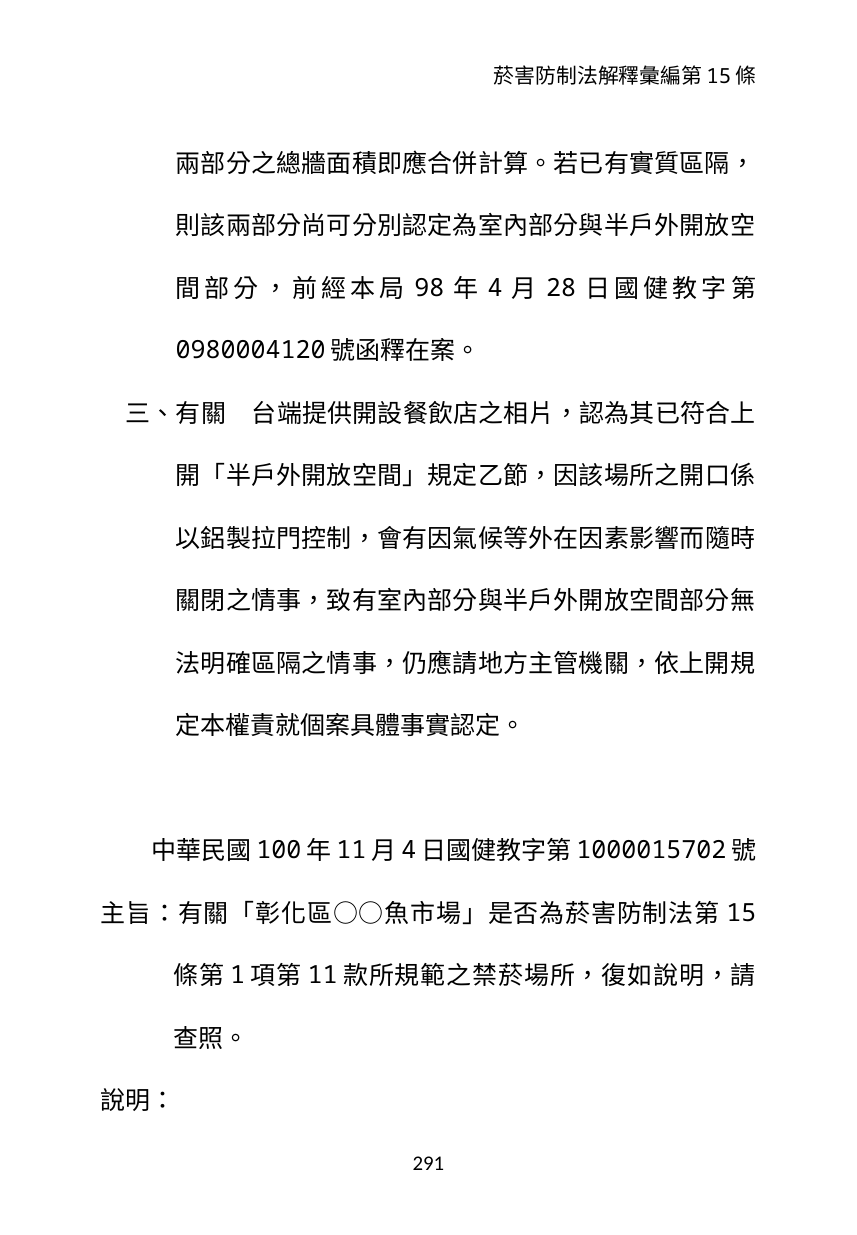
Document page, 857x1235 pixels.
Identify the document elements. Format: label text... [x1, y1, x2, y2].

list 主旨：有關「彰化區○○魚市場」是否為菸害防制法第15條第1項第11款所規範之禁菸場所，復如說明，請 查照。 [100, 869, 756, 1057]
list 兩部分之總牆面積即應合併計算。若已有實質區隔，則該兩部分尚可分別認定為室內部分與半戶外開放空間部分，前經本局98年4月28日國健教字第0980004120號函釋在案。 [125, 119, 756, 369]
list 說明： [100, 1057, 756, 1119]
list 三、有關 台端提供開設餐飲店之相片，認為其已符合上開「半戶外開放空間」規定乙節，因該場所之開口係以鋁製拉門控制，會有因氣候等外在因素影響而隨時關閉之情事，致有室內部分與半戶外開放空間部分無法明確區隔之情事，仍應請地方主管機關，依上開規定本權責就個案具體事實認定。 [125, 369, 756, 744]
list 中華民國100年11月4日國健教字第1000015702號 [100, 807, 756, 869]
